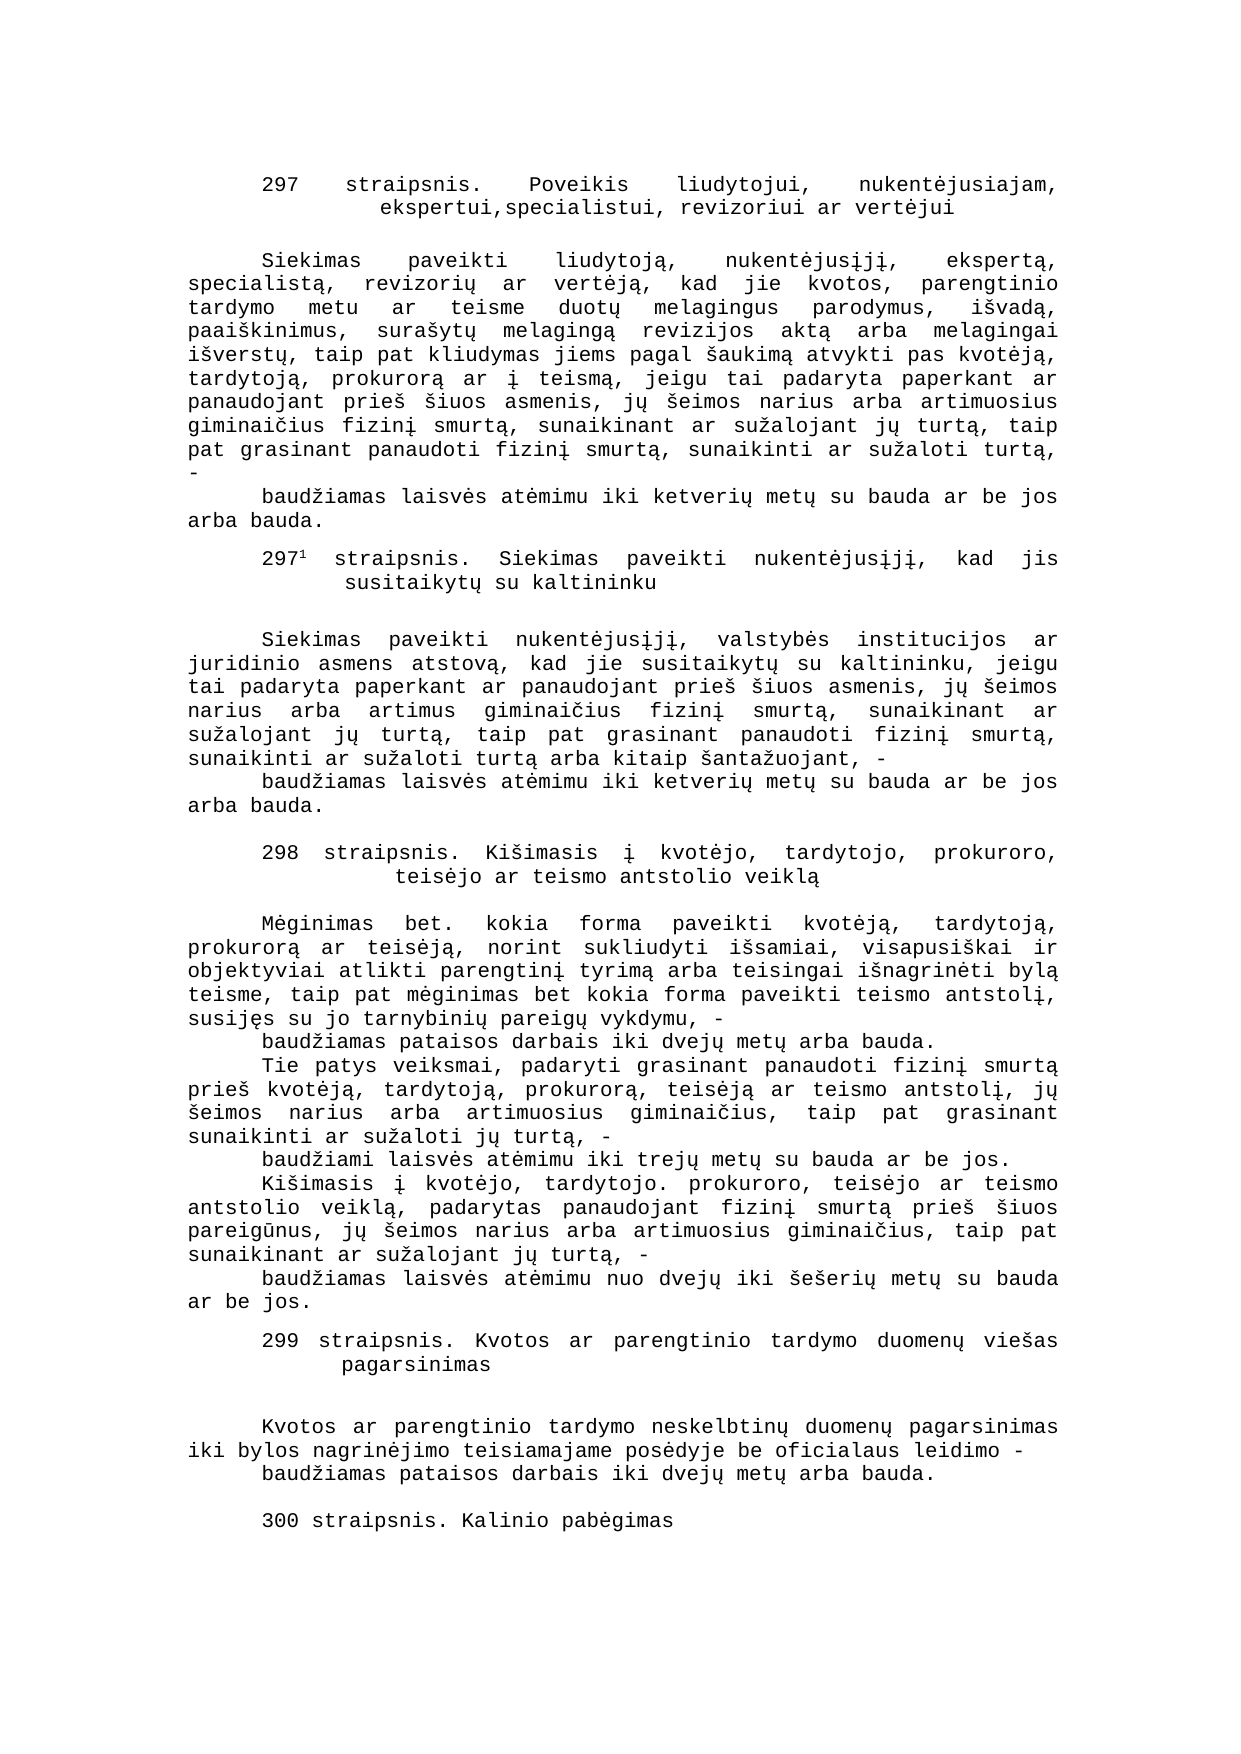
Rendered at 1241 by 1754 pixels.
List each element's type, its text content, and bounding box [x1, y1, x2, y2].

text baudžiamas laisvės atėmimu nuo dvejų iki šešerių metų su bauda ar be jos. [187, 1268, 1059, 1315]
text Siekimas paveikti nukentėjusįjį, valstybės institucijos ar juridinio asmens atstovą, kad jie susitaikytų su kaltininku, jeigu tai padaryta paperkant ar panaudojant prieš šiuos asmenis, jų šeimos narius arba artimus giminaičius fizinį smurtą, sunaikinant ar sužalojant jų turtą, taip pat grasinant panaudoti fizinį smurtą, sunaikinti ar sužaloti turtą arba kitaip šantažuojant, - [187, 629, 1059, 771]
text Kišimasis į kvotėjo, tardytojo. prokuroro, teisėjo ar teismo antstolio veiklą, padarytas panaudojant fizinį smurtą prieš šiuos pareigūnus, jų šeimos narius arba artimuosius giminaičius, taip pat sunaikinant ar sužalojant jų turtą, - [187, 1173, 1059, 1268]
text 300 straipsnis. Kalinio pabėgimas [213, 1511, 1059, 1534]
text baudžiamas laisvės atėmimu iki ketverių metų su bauda ar be jos arba bauda. [187, 771, 1059, 818]
text Mėginimas bet. kokia forma paveikti kvotėją, tardytoją, prokurorą ar teisėją, norint sukliudyti išsamiai, visapusiškai ir objektyviai atlikti parengtinį tyrimą arba teisingai išnagrinėti bylą teisme, taip pat mėginimas bet kokia forma paveikti teismo antstolį, susijęs su jo tarnybinių pareigų vykdymu, - [187, 913, 1059, 1031]
text 297 straipsnis. Poveikis liudytojui, nukentėjusiajam, ekspertui,specialistui, revizoriui ar vertėjui [261, 174, 1059, 221]
text baudžiami laisvės atėmimu iki trejų metų su bauda ar be jos. [187, 1149, 1059, 1173]
text baudžiamas laisvės atėmimu iki ketverių metų su bauda ar be jos arba bauda. [187, 486, 1059, 533]
text Tie patys veiksmai, padaryti grasinant panaudoti fizinį smurtą prieš kvotėją, tardytoją, prokurorą, teisėją ar teismo antstolį, jų šeimos narius arba artimuosius giminaičius, taip pat grasinant sunaikinti ar sužaloti jų turtą, - [187, 1055, 1059, 1149]
text baudžiamas pataisos darbais iki dvejų metų arba bauda. [204, 1031, 1059, 1055]
text Siekimas paveikti liudytoją, nukentėjusįjį, ekspertą, specialistą, revizorių ar vertėją, kad jie kvotos, parengtinio tardymo metu ar teisme duotų melagingus parodymus, išvadą, paaiškinimus, surašytų melagingą revizijos aktą arba melagingai išverstų, taip pat kliudymas jiems pagal šaukimą atvykti pas kvotėją, tardytoją, prokurorą ar į teismą, jeigu tai padaryta paperkant ar panaudojant prieš šiuos asmenis, jų šeimos narius arba artimuosius giminaičius fizinį smurtą, sunaikinant ar sužalojant jų turtą, taip pat grasinant panaudoti fizinį smurtą, sunaikinti ar sužaloti turtą, - [187, 249, 1059, 486]
text 299 straipsnis. Kvotos ar parengtinio tardymo duomenų viešas pagarsinimas [261, 1330, 1059, 1377]
text Kvotos ar parengtinio tardymo neskelbtinų duomenų pagarsinimas iki bylos nagrinėjimo teisiamajame posėdyje be oficialaus leidimo - [187, 1416, 1059, 1463]
text 298 straipsnis. Kišimasis į kvotėjo, tardytojo, prokuroro, teisėjo ar teismo antstolio veiklą [261, 842, 1059, 889]
text 2971 straipsnis. Siekimas paveikti nukentėjusįjį, kad jis susitaikytų su kaltininku [261, 548, 1059, 596]
text baudžiamas pataisos darbais iki dvejų metų arba bauda. [213, 1463, 1059, 1487]
